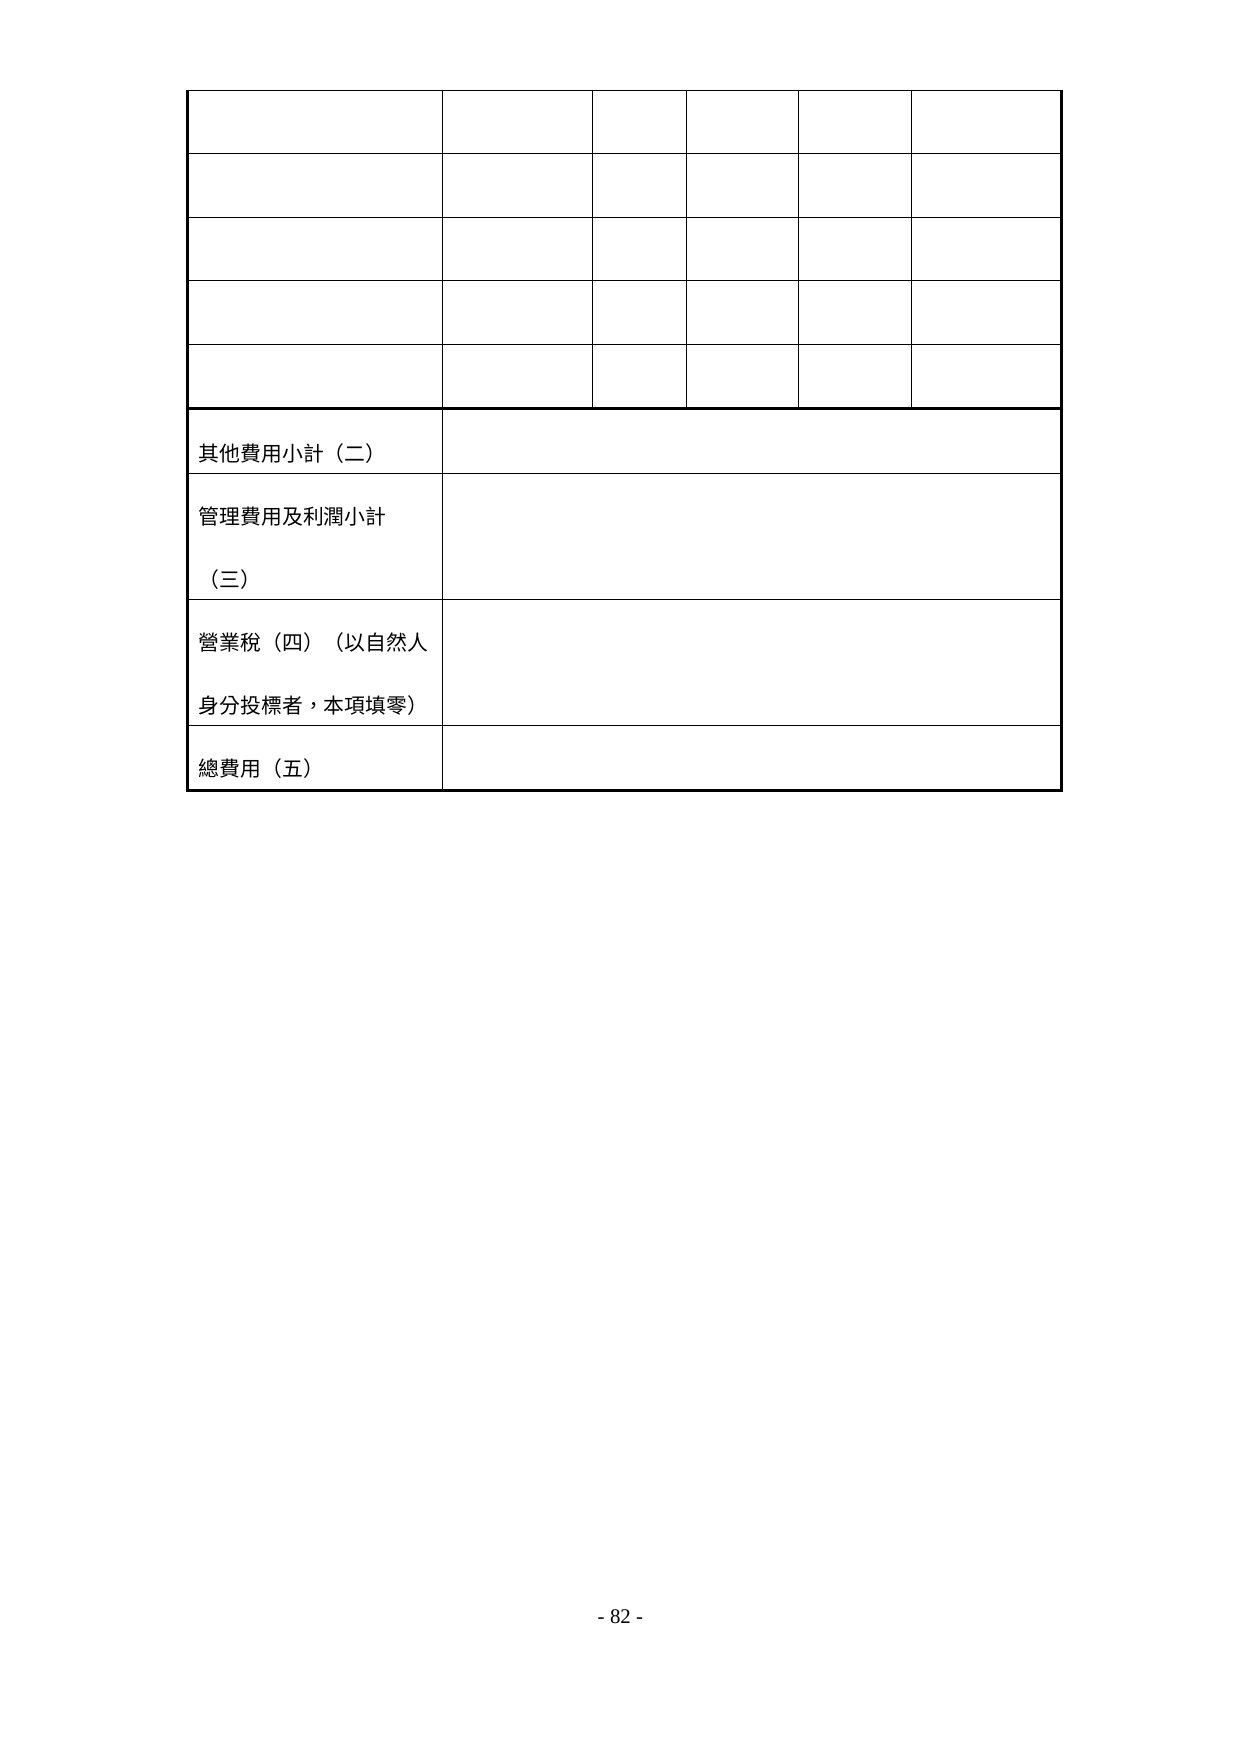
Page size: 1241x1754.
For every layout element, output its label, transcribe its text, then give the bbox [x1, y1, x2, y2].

table_cell [593, 345, 686, 407]
table_cell 總費用（五） [189, 726, 442, 788]
table_cell [687, 91, 798, 153]
table_cell [799, 218, 911, 280]
table_cell [799, 91, 911, 153]
table_cell [687, 218, 798, 280]
table_cell [912, 218, 1060, 280]
table_cell [443, 154, 592, 217]
table_cell [443, 345, 592, 407]
table_cell [443, 91, 592, 153]
table_cell 營業稅（四）（以自然人身分投標者，本項填零） [189, 600, 442, 725]
table_cell [912, 345, 1060, 407]
table_cell [189, 345, 442, 407]
table_cell [687, 154, 798, 217]
table_cell [799, 154, 911, 217]
table_cell [189, 281, 442, 344]
table_cell [687, 281, 798, 344]
table_cell [593, 281, 686, 344]
table_cell [443, 726, 1060, 788]
table_cell [443, 281, 592, 344]
table_cell [189, 154, 442, 217]
table_cell [593, 91, 686, 153]
table_cell [443, 474, 1060, 599]
table_cell [912, 281, 1060, 344]
table_cell [189, 218, 442, 280]
table_cell 其他費用小計（二） [189, 410, 442, 473]
table_cell [799, 281, 911, 344]
table_cell [912, 91, 1060, 153]
table_cell [687, 345, 798, 407]
table_cell [912, 154, 1060, 217]
table_cell [189, 91, 442, 153]
table_cell [593, 154, 686, 217]
table_cell [593, 218, 686, 280]
table_cell [799, 345, 911, 407]
table_cell [443, 410, 1060, 473]
table_cell [443, 600, 1060, 725]
table_cell [443, 218, 592, 280]
table_cell 管理費用及利潤小計（三） [189, 474, 442, 599]
